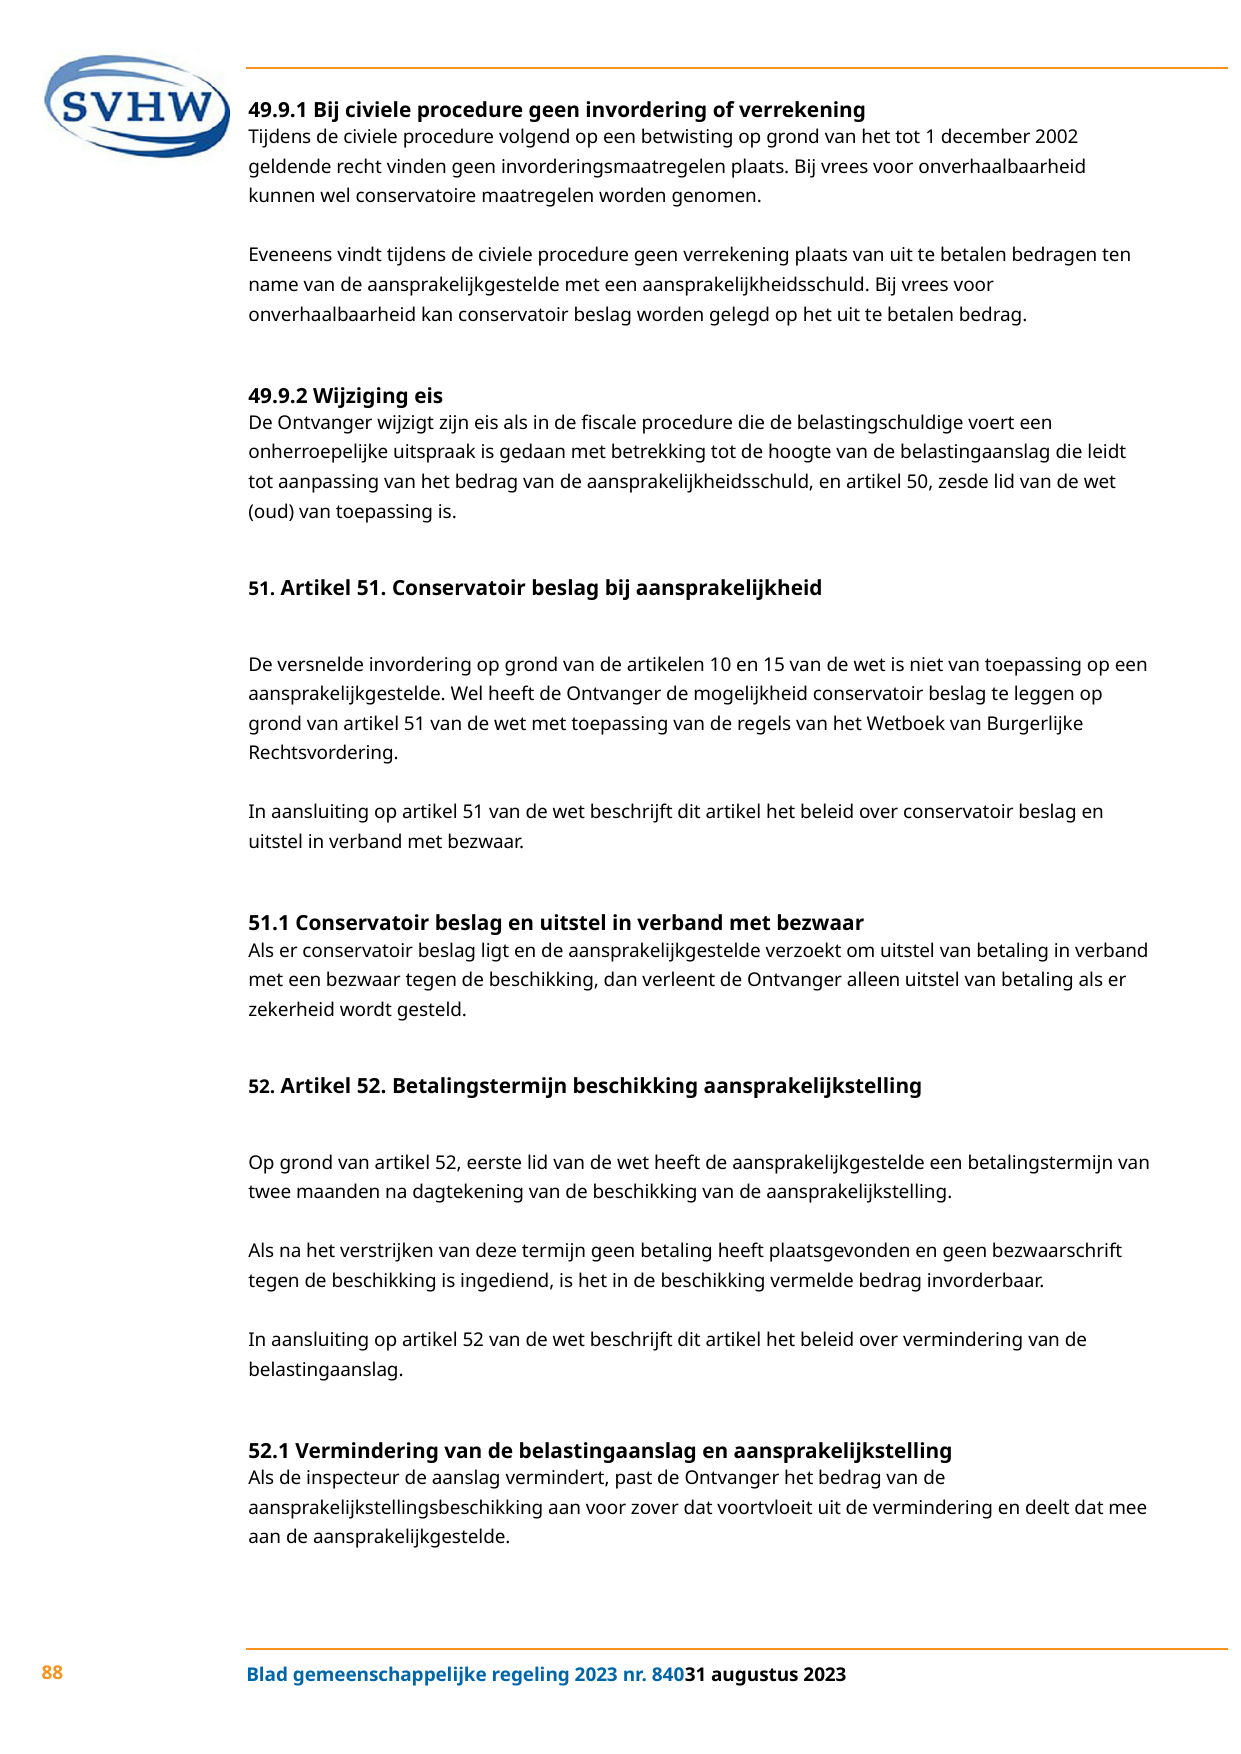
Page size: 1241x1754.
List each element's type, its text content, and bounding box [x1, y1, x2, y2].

text In aansluiting op artikel 51 van de wet beschrijft dit artikel het beleid over conservatoir beslag en uitstel in verband met bezwaar. [248, 799, 1152, 854]
text 52.1 Vermindering van de belastingaanslag en aansprakelijkstelling [248, 1436, 1152, 1464]
text 49.9.1 Bij civiele procedure geen invordering of verrekening [248, 95, 1152, 123]
text 52. Artikel 52. Betalingstermijn beschikking aansprakelijkstelling [248, 1071, 1152, 1099]
text De Ontvanger wijzigt zijn eis als in de fiscale procedure die de belastingschuldige voert een onherroepelijke uitspraak is gedaan met betrekking tot de hoogte van de belastingaanslag die leidt tot aanpassing van het bedrag van de aansprakelijkheidsschuld, en artikel 50, zesde lid van de wet (oud) van toepassing is. [248, 409, 1152, 524]
text Als de inspecteur de aanslag vermindert, past de Ontvanger het bedrag van de aansprakelijkstellingsbeschikking aan voor zover dat voortvloeit uit de vermindering en deelt dat mee aan de aansprakelijkgestelde. [248, 1464, 1152, 1549]
text Eveneens vindt tijdens de civiele procedure geen verrekening plaats van uit te betalen bedragen ten name van de aansprakelijkgestelde met een aansprakelijkheidsschuld. Bij vrees voor onverhaalbaarheid kan conservatoir beslag worden gelegd op het uit te betalen bedrag. [248, 242, 1152, 326]
text Tijdens de civiele procedure volgend op een betwisting op grond van het tot 1 december 2002 geldende recht vinden geen invorderingsmaatregelen plaats. Bij vrees voor onverhaalbaarheid kunnen wel conservatoire maatregelen worden genomen. [248, 123, 1152, 208]
picture [41, 47, 231, 172]
text De versnelde invordering op grond van de artikelen 10 en 15 van de wet is niet van toepassing op een aansprakelijkgestelde. Wel heeft de Ontvanger de mogelijkheid conservatoir beslag te leggen op grond van artikel 51 van de wet met toepassing van de regels van het Wetboek van Burgerlijke Rechtsvordering. [248, 651, 1152, 765]
text 49.9.2 Wijziging eis [248, 381, 1152, 409]
text 51.1 Conservatoir beslag en uitstel in verband met bezwaar [248, 908, 1152, 937]
text Als na het verstrijken van deze termijn geen betaling heeft plaatsgevonden en geen bezwaarschrift tegen de beschikking is ingediend, is het in de beschikking vermelde bedrag invorderbaar. [248, 1238, 1152, 1293]
text In aansluiting op artikel 52 van de wet beschrijft dit artikel het beleid over vermindering van de belastingaanslag. [248, 1326, 1152, 1382]
text Als er conservatoir beslag ligt en de aansprakelijkgestelde verzoekt om uitstel van betaling in verband met een bezwaar tegen de beschikking, dan verleent de Ontvanger alleen uitstel van betaling als er zekerheid wordt gesteld. [248, 937, 1152, 1022]
text Op grond van artikel 52, eerste lid van de wet heeft de aansprakelijkgestelde een betalingstermijn van twee maanden na dagtekening van de beschikking van de aansprakelijkstelling. [248, 1149, 1152, 1204]
text 51. Artikel 51. Conservatoir beslag bij aansprakelijkheid [248, 573, 1152, 602]
